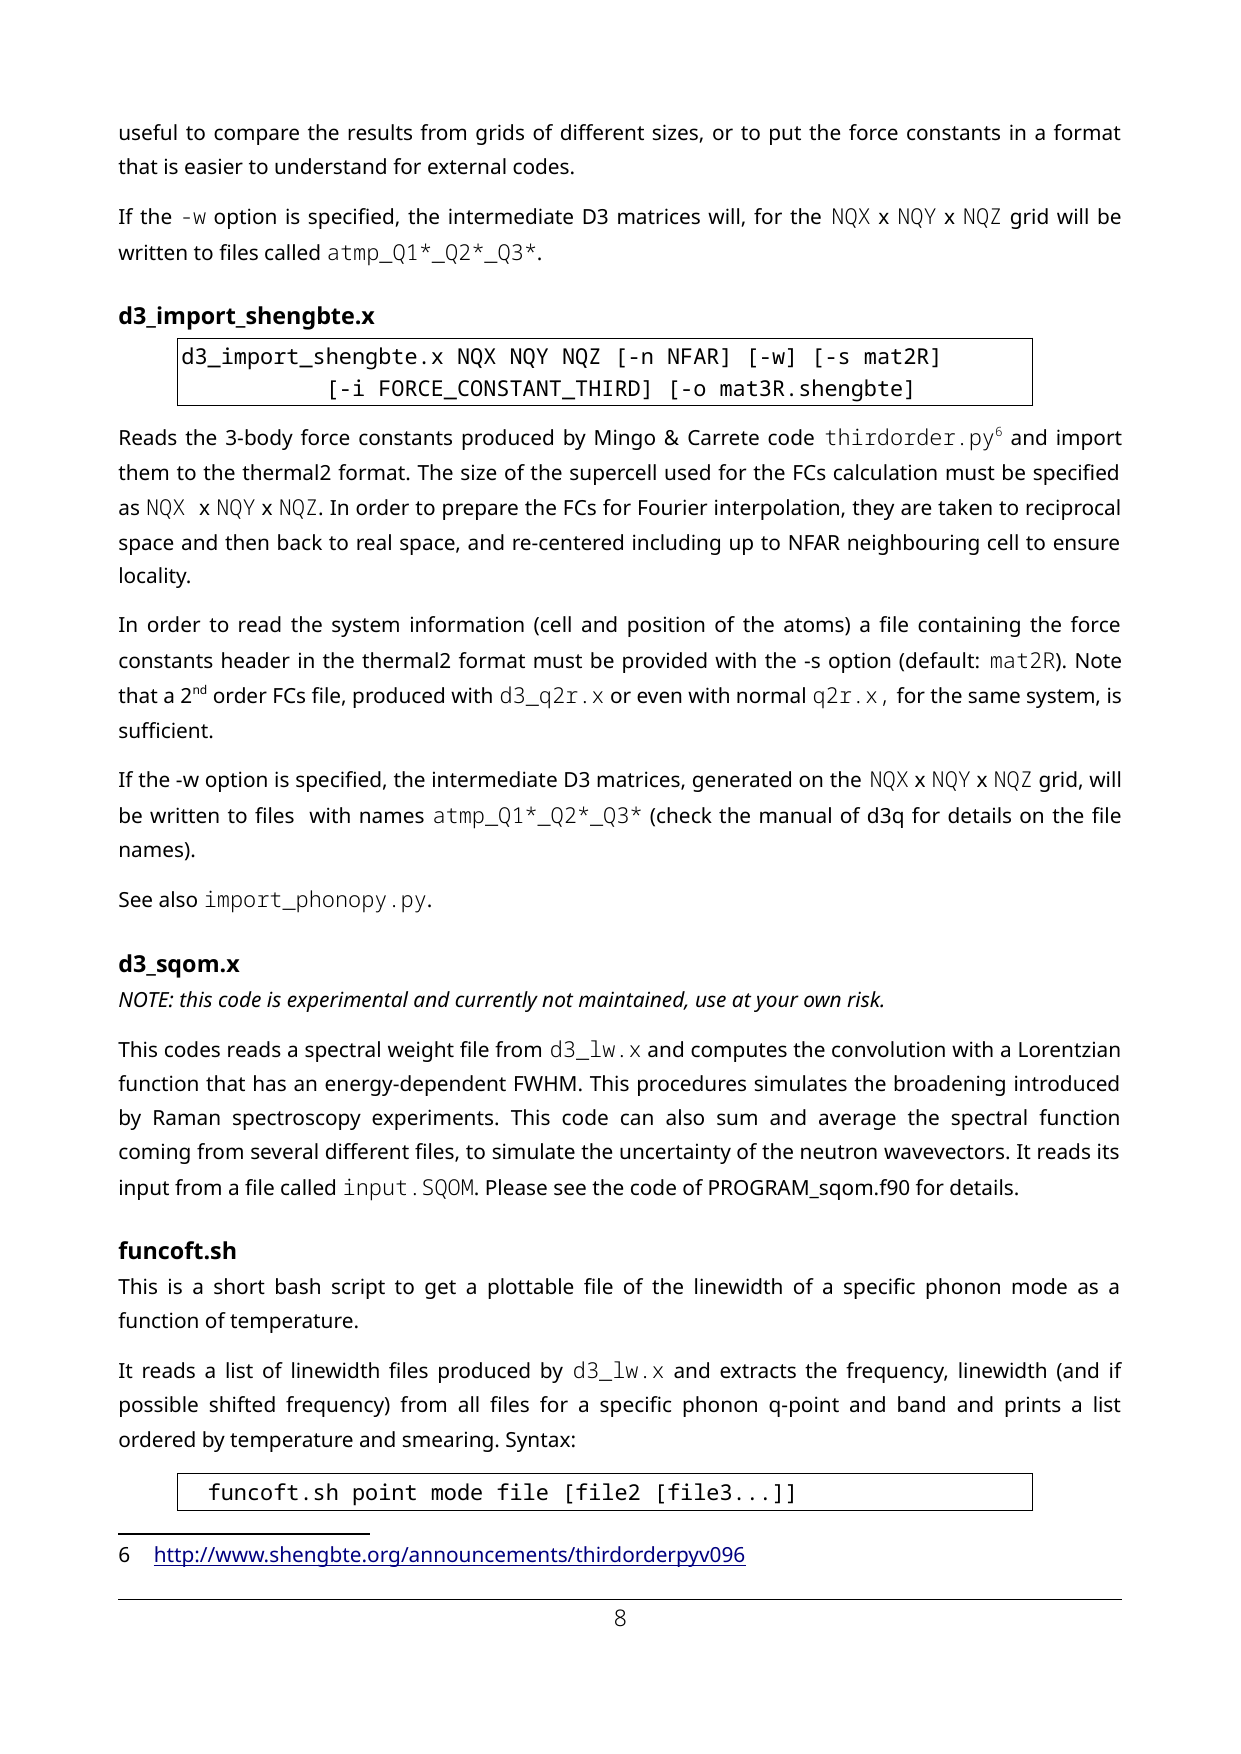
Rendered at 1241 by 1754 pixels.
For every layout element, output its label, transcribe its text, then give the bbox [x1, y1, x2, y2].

subtitle d3_sqom.x [118, 947, 1122, 979]
text funcoft.sh point mode file [file2 [file3...]] [178, 1474, 1032, 1510]
text d3_import_shengbte.x NQX NQY NQZ [-n NFAR] [-w] [-s mat2R] [-i FORCE_CONSTANT_THIRD] [-o mat3R.shengbte] [178, 339, 1032, 405]
text NOTE: this code is experimental and currently not maintained, use at your own risk. [118, 985, 1122, 1013]
subtitle funcoft.sh [118, 1234, 1122, 1266]
subtitle d3_import_shengbte.x [118, 299, 1122, 331]
text http://www.shengbte.org/announcements/thirdorderpyv096 [118, 1541, 1122, 1569]
text If the -w option is specified, the intermediate D3 matrices will, for the NQX x NQY x NQZ grid will be written to files called atmp_Q1*_Q2*_Q3*. [118, 201, 1122, 266]
text If the -w option is specified, the intermediate D3 matrices, generated on the NQX x NQY x NQZ grid, will be written to files with names atmp_Q1*_Q2*_Q3* (check the manual of d3q for details on the file names). [118, 764, 1122, 864]
text Reads the 3-body force constants produced by Mingo & Carrete code thirdorder.py and import them to the thermal2 format. The size of the supercell used for the FCs calculation must be specified as NQX x NQY x NQZ. In order to prepare the FCs for Fourier interpolation, they are taken to reciprocal space and then back to real space, and re-centered including up to NFAR neighbouring cell to ensure locality. [118, 422, 1122, 590]
text See also import_phonopy.py. [118, 884, 1122, 914]
text This codes reads a spectral weight file from d3_lw.x and computes the convolution with a Lorentzian function that has an energy-dependent FWHM. This procedures simulates the broadening introduced by Raman spectroscopy experiments. This code can also sum and average the spectral function coming from several different files, to simulate the uncertainty of the neutron wavevectors. It reads its input from a file called input.SQOM. Please see the code of PROGRAM_sqom.f90 for details. [118, 1034, 1122, 1201]
text It reads a list of linewidth files produced by d3_lw.x and extracts the frequency, linewidth (and if possible shifted frequency) from all files for a specific phonon q-point and band and prints a list ordered by temperature and smearing. Syntax: [118, 1355, 1122, 1453]
text This is a short bash script to get a plottable file of the linewidth of a specific phonon mode as a function of temperature. [118, 1272, 1122, 1335]
text In order to read the system information (cell and position of the atoms) a file containing the force constants header in the thermal2 format must be provided with the -s option (default: mat2R). Note that a 2nd order FCs file, produced with d3_q2r.x or even with normal q2r.x, for the same system, is sufficient. [118, 610, 1122, 744]
text useful to compare the results from grids of different sizes, or to put the force constants in a format that is easier to understand for external codes. [118, 118, 1122, 181]
